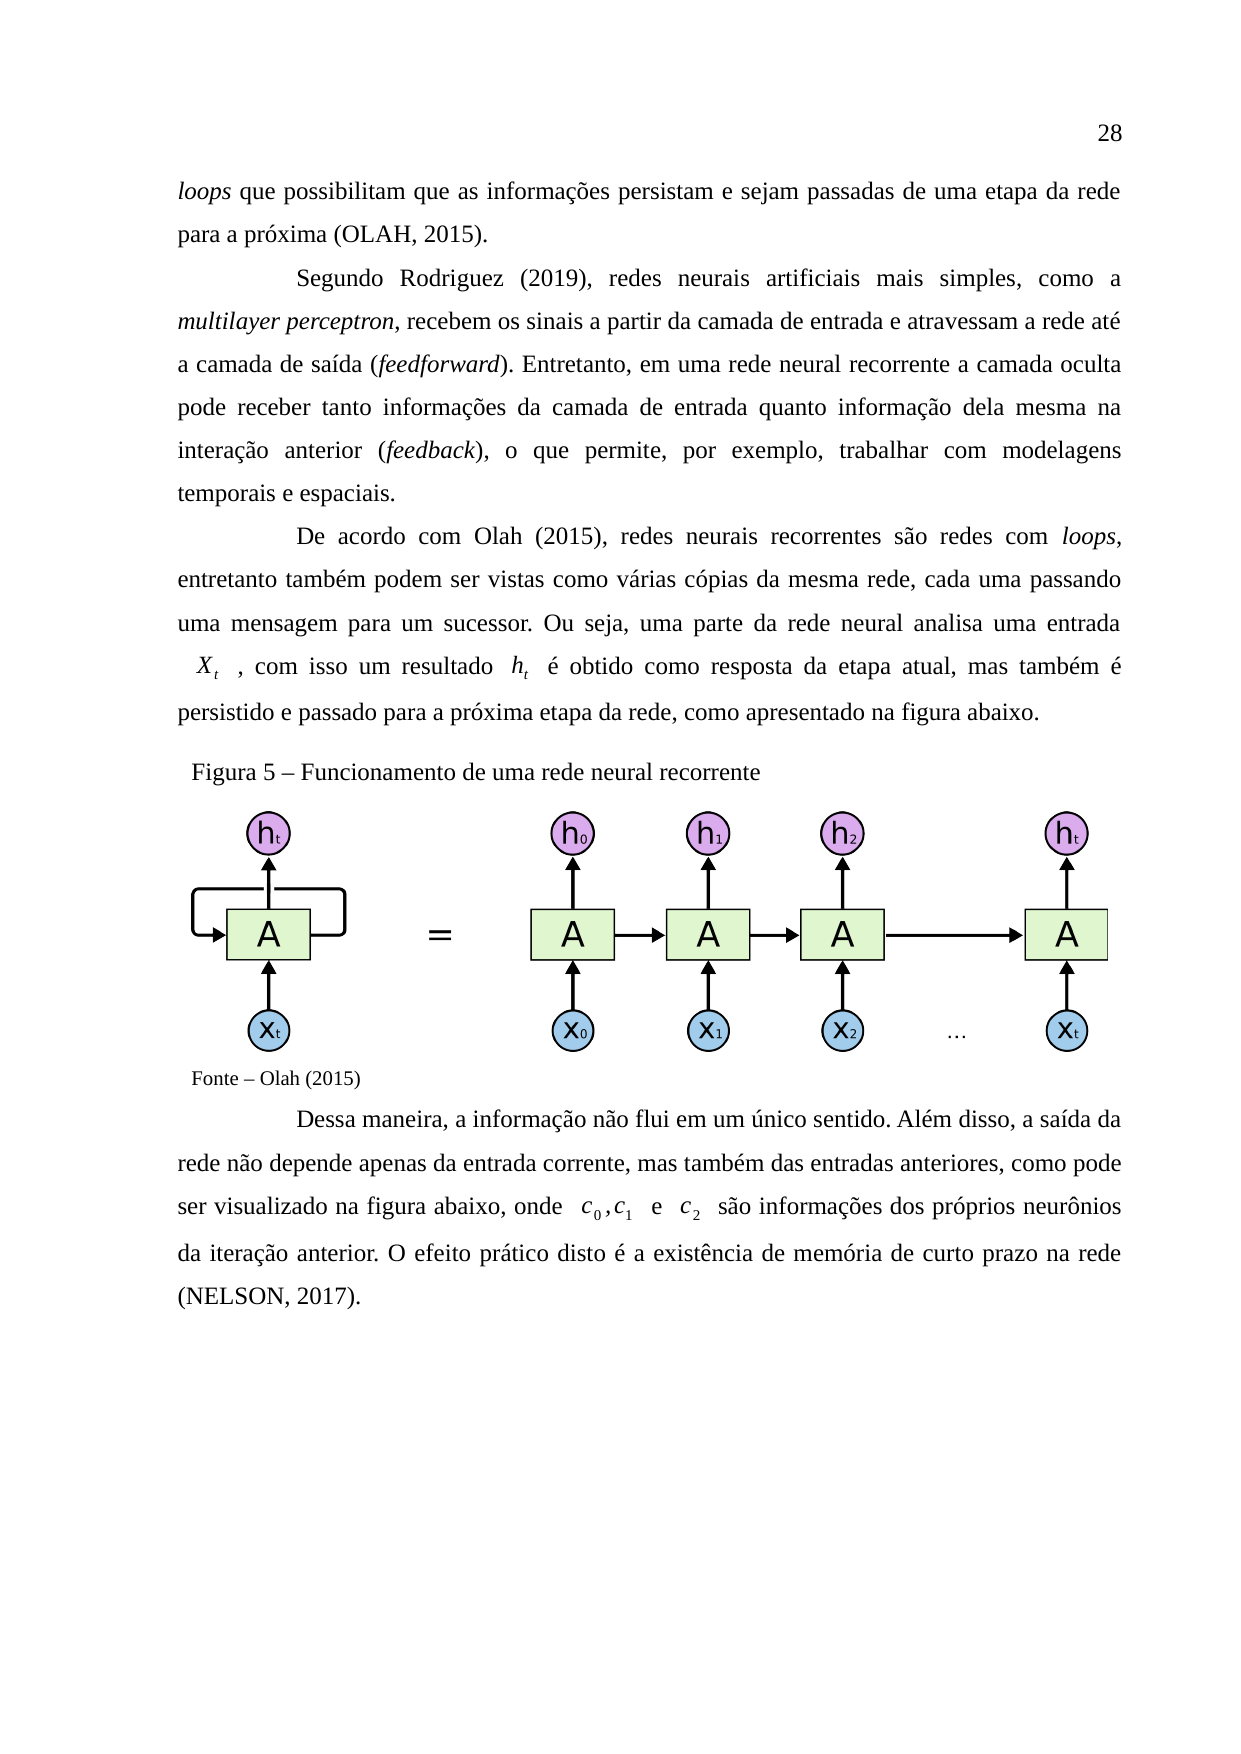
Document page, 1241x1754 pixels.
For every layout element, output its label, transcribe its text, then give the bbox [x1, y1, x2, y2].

text Segundo Rodriguez (2019), redes neurais artificiais mais simples, como a multilayer perceptron, recebem os sinais a partir da camada de entrada e atravessam a rede até a camada de saída (feedforward). Entretanto, em uma rede neural recorrente a camada oculta pode receber tanto informações da camada de entrada quanto informação dela mesma na interação anterior (feedback), o que permite, por exemplo, trabalhar com modelagens temporais e espaciais. [177, 263, 1122, 507]
text loops que possibilitam que as informações persistam e sejam passadas de uma etapa da rede para a próxima (OLAH, 2015). [177, 176, 1122, 248]
text Fonte – Olah (2015) [191, 1052, 1108, 1090]
text Figura 5 – Funcionamento de uma rede neural recorrente [191, 757, 1108, 786]
picture [191, 811, 1108, 1052]
text De acordo com Olah (2015), redes neurais recorrentes são redes com loops, entretanto também podem ser vistas como várias cópias da mesma rede, cada uma passando uma mensagem para um sucessor. Ou seja, uma parte da rede neural analisa uma entrada, com isso um resultadoé obtido como resposta da etapa atual, mas também é persistido e passado para a próxima etapa da rede, como apresentado na figura abaixo. [177, 521, 1122, 726]
text Dessa maneira, a informação não flui em um único sentido. Além disso, a saída da rede não depende apenas da entrada corrente, mas também das entradas anteriores, como pode ser visualizado na figura abaixo, ondeesão informações dos próprios neurônios da iteração anterior. O efeito prático disto é a existência de memória de curto prazo na rede (NELSON, 2017). [177, 974, 1122, 1309]
